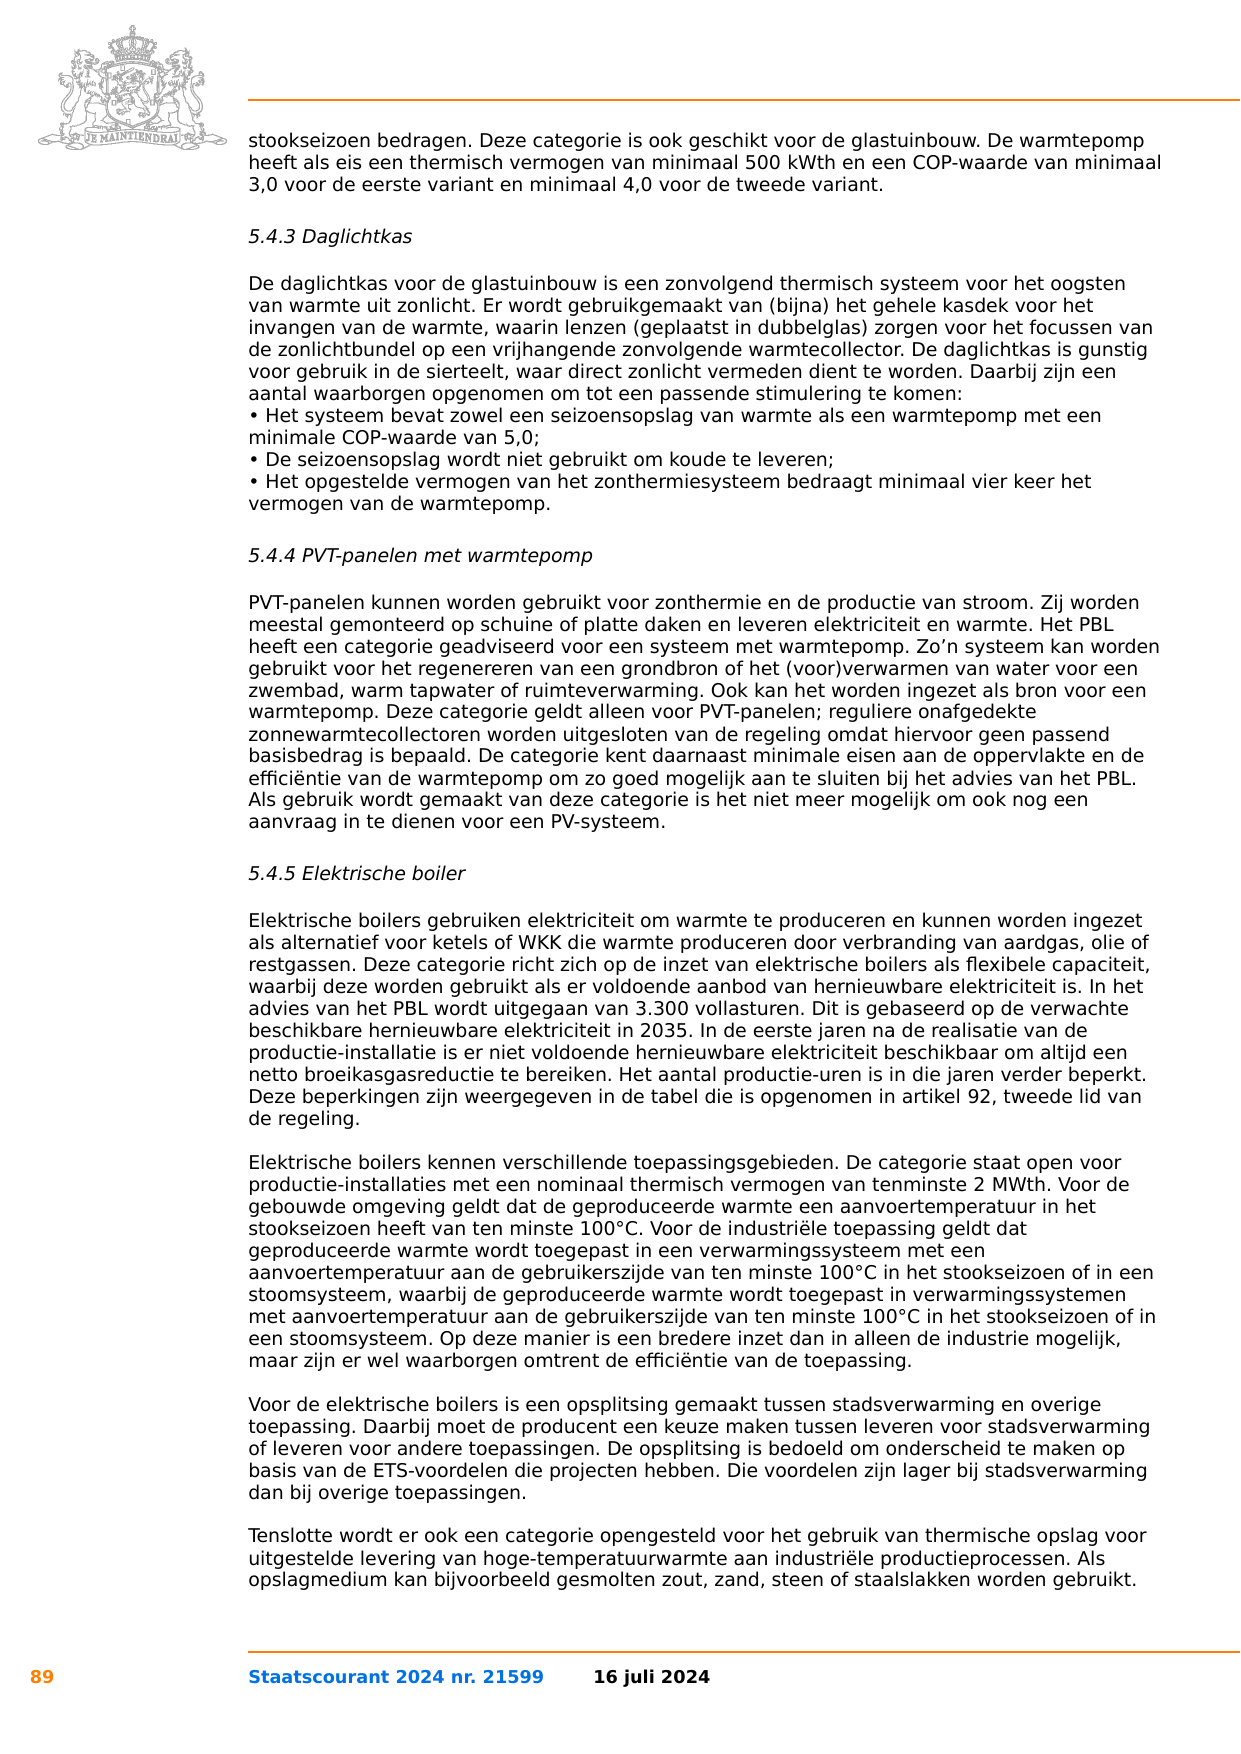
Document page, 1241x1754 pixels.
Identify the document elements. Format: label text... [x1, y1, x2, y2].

text • Het opgestelde vermogen van het zonthermiesysteem bedraagt minimaal vier keer het vermogen van de warmtepomp. [248, 471, 1163, 514]
subtitle 5.4.4 PVT-panelen met warmtepomp [248, 544, 1163, 567]
picture [38, 25, 227, 150]
text Elektrische boilers gebruiken elektriciteit om warmte te produceren en kunnen worden ingezet als alternatief voor ketels of WKK die warmte produceren door verbranding van aardgas, olie of restgassen. Deze categorie richt zich op de inzet van elektrische boilers als flexibele capaciteit, waarbij deze worden gebruikt als er voldoende aanbod van hernieuwbare elektriciteit is. In het advies van het PBL wordt uitgegaan van 3.300 vollasturen. Dit is gebaseerd op de verwachte beschikbare hernieuwbare elektriciteit in 2035. In de eerste jaren na de realisatie van de productie-installatie is er niet voldoende hernieuwbare elektriciteit beschikbaar om altijd een netto broeikasgasreductie te bereiken. Het aantal productie-uren is in die jaren verder beperkt. Deze beperkingen zijn weergegeven in de tabel die is opgenomen in artikel 92, tweede lid van de regeling. [248, 910, 1163, 1130]
text • Het systeem bevat zowel een seizoensopslag van warmte als een warmtepomp met een minimale COP-waarde van 5,0; [248, 405, 1163, 449]
text stookseizoen bedragen. Deze categorie is ook geschikt voor de glastuinbouw. De warmtepomp heeft als eis een thermisch vermogen van minimaal 500 kWth en een COP-waarde van minimaal 3,0 voor de eerste variant en minimaal 4,0 voor de tweede variant. [248, 130, 1163, 196]
text Tenslotte wordt er ook een categorie opengesteld voor het gebruik van thermische opslag voor uitgestelde levering van hoge-temperatuurwarmte aan industriële productieprocessen. Als opslagmedium kan bijvoorbeeld gesmolten zout, zand, steen of staalslakken worden gebruikt. [248, 1525, 1163, 1591]
subtitle 5.4.3 Daglichtkas [248, 226, 1163, 248]
text • De seizoensopslag wordt niet gebruikt om koude te leveren; [248, 449, 1163, 471]
text Voor de elektrische boilers is een opsplitsing gemaakt tussen stadsverwarming en overige toepassing. Daarbij moet de producent een keuze maken tussen leveren voor stadsverwarming of leveren voor andere toepassingen. De opsplitsing is bedoeld om onderscheid te maken op basis van de ETS-voordelen die projecten hebben. Die voordelen zijn lager bij stadsverwarming dan bij overige toepassingen. [248, 1394, 1163, 1503]
text Elektrische boilers kennen verschillende toepassingsgebieden. De categorie staat open voor productie-installaties met een nominaal thermisch vermogen van tenminste 2 MWth. Voor de gebouwde omgeving geldt dat de geproduceerde warmte een aanvoertemperatuur in het stookseizoen heeft van ten minste 100°C. Voor de industriële toepassing geldt dat geproduceerde warmte wordt toegepast in een verwarmingssysteem met een aanvoertemperatuur aan de gebruikerszijde van ten minste 100°C in het stookseizoen of in een stoomsysteem, waarbij de geproduceerde warmte wordt toegepast in verwarmingssystemen met aanvoertemperatuur aan de gebruikerszijde van ten minste 100°C in het stookseizoen of in een stoomsysteem. Op deze manier is een bredere inzet dan in alleen de industrie mogelijk, maar zijn er wel waarborgen omtrent de efficiëntie van de toepassing. [248, 1152, 1163, 1372]
text PVT-panelen kunnen worden gebruikt voor zonthermie en de productie van stroom. Zij worden meestal gemonteerd op schuine of platte daken en leveren elektriciteit en warmte. Het PBL heeft een categorie geadviseerd voor een systeem met warmtepomp. Zo’n systeem kan worden gebruikt voor het regenereren van een grondbron of het (voor)verwarmen van water voor een zwembad, warm tapwater of ruimteverwarming. Ook kan het worden ingezet als bron voor een warmtepomp. Deze categorie geldt alleen voor PVT-panelen; reguliere onafgedekte zonnewarmtecollectoren worden uitgesloten van de regeling omdat hiervoor geen passend basisbedrag is bepaald. De categorie kent daarnaast minimale eisen aan de oppervlakte en de efficiëntie van de warmtepomp om zo goed mogelijk aan te sluiten bij het advies van het PBL. Als gebruik wordt gemaakt van deze categorie is het niet meer mogelijk om ook nog een aanvraag in te dienen voor een PV-systeem. [248, 592, 1163, 833]
text De daglichtkas voor de glastuinbouw is een zonvolgend thermisch systeem voor het oogsten van warmte uit zonlicht. Er wordt gebruikgemaakt van (bijna) het gehele kasdek voor het invangen van de warmte, waarin lenzen (geplaatst in dubbelglas) zorgen voor het focussen van de zonlichtbundel op een vrijhangende zonvolgende warmtecollector. De daglichtkas is gunstig voor gebruik in de sierteelt, waar direct zonlicht vermeden dient te worden. Daarbij zijn een aantal waarborgen opgenomen om tot een passende stimulering te komen: [248, 273, 1163, 405]
subtitle 5.4.5 Elektrische boiler [248, 863, 1163, 885]
